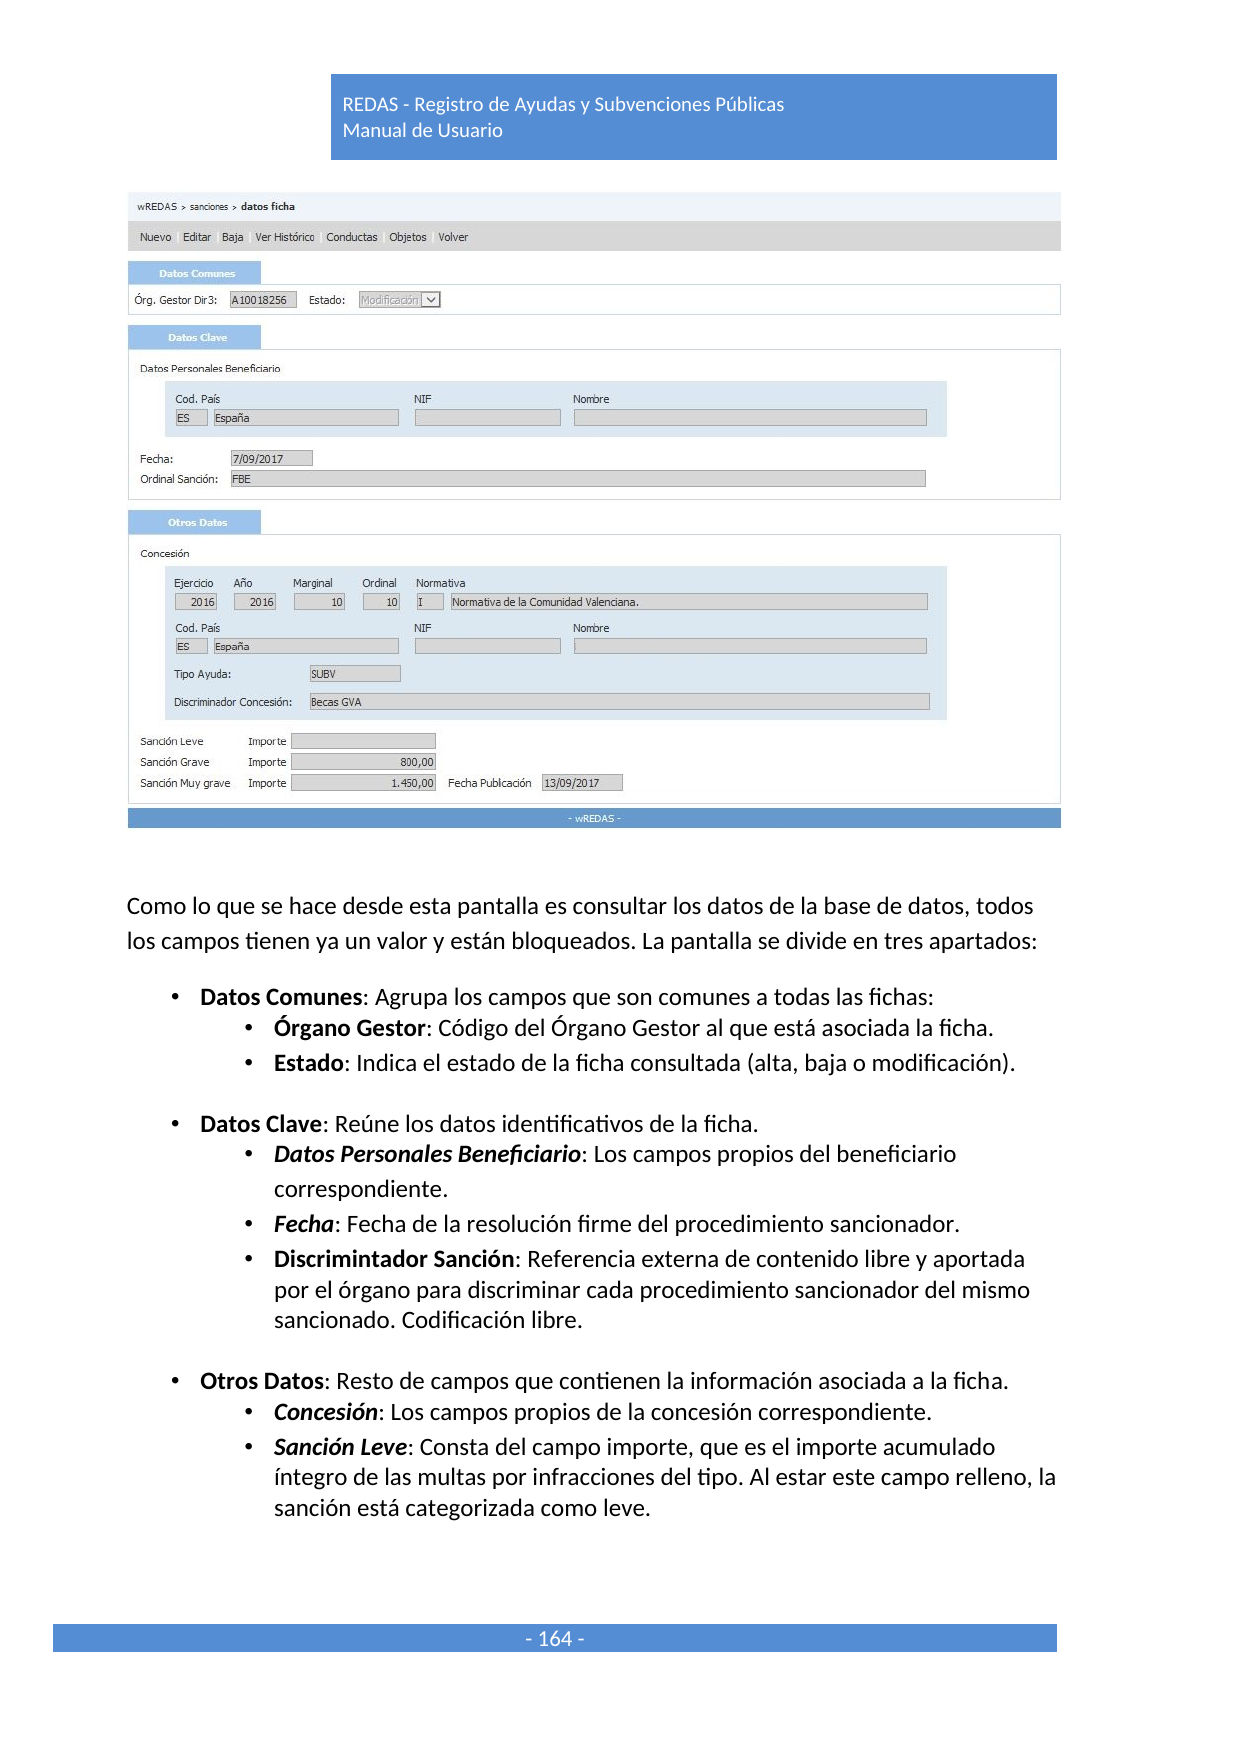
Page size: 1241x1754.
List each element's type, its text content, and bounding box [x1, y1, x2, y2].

list Discrimintador Sanción: Referencia externa de contenido libre y aportada por el órgano para discriminar cada procedimiento sancionador del mismo sancionado. Codificación libre. [244, 1243, 1062, 1335]
list Fecha: Fecha de la resolución firme del procedimiento sancionador. [244, 1208, 1062, 1239]
picture [126, 188, 1063, 831]
text Como lo que se hace desde esta pantalla es consultar los datos de la base de datos, todos los campos tienen ya un valor y están bloqueados. La pantalla se divide en tres apartados: [127, 890, 1062, 956]
list Estado: Indica el estado de la ficha consultada (alta, baja o modificación). [244, 1047, 1062, 1077]
list Datos Personales Beneficiario: Los campos propios del beneficiario correspondiente. [244, 1138, 1062, 1204]
list Datos Comunes: Agrupa los campos que son comunes a todas las fichas: [171, 981, 1062, 1012]
list Concesión: Los campos propios de la concesión correspondiente. [244, 1396, 1062, 1426]
list Órgano Gestor: Código del Órgano Gestor al que está asociada la ficha. [244, 1012, 1062, 1042]
list Sanción Leve: Consta del campo importe, que es el importe acumulado íntegro de las multas por infracciones del tipo. Al estar este campo relleno, la sanción está categorizada como leve. [244, 1431, 1062, 1522]
list Datos Clave: Reúne los datos identificativos de la ficha. [171, 1108, 1062, 1138]
list Otros Datos: Resto de campos que contienen la información asociada a la ficha. [171, 1365, 1062, 1396]
